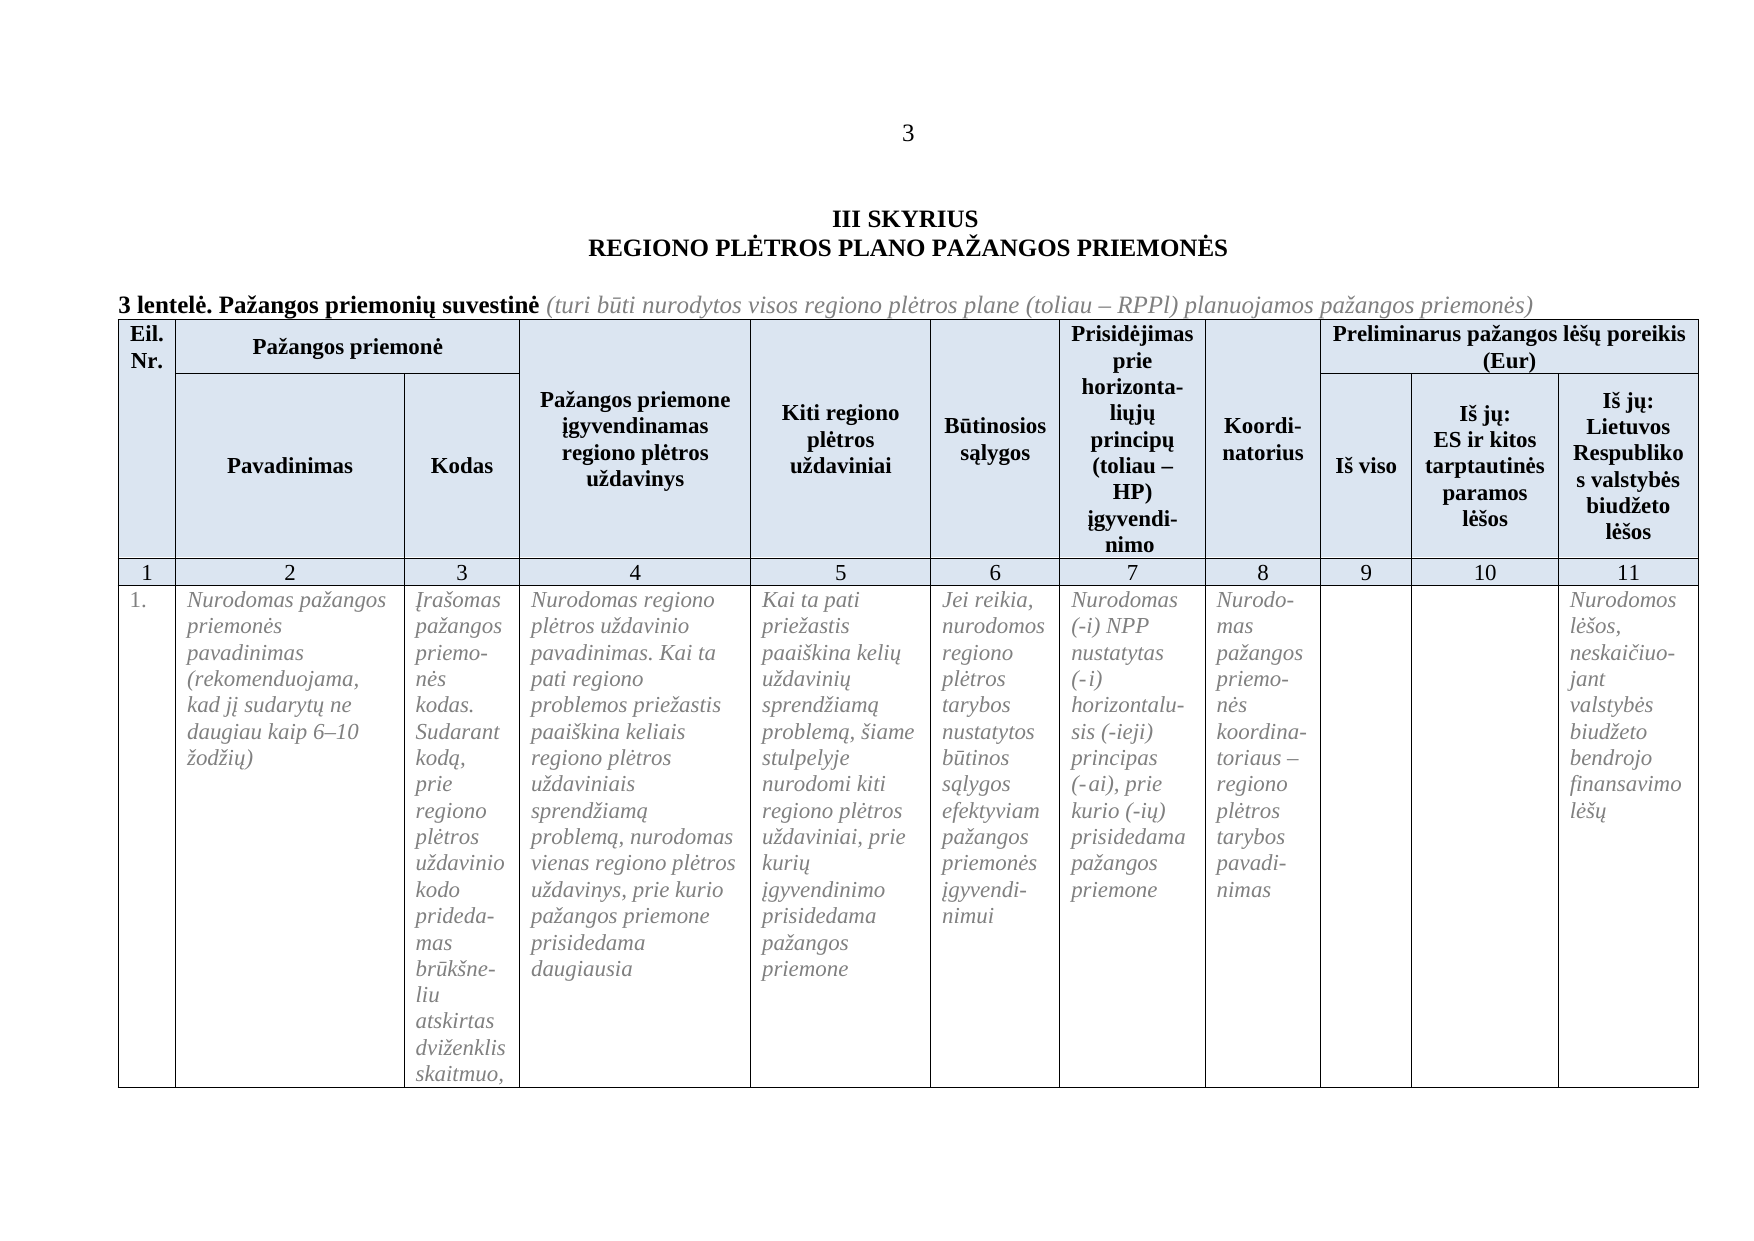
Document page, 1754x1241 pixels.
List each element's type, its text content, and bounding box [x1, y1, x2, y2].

table_cell 11 [1559, 559, 1698, 585]
table_cell Jei reikia, nurodomos regiono plėtros tarybos nustatytos būtinos sąlygos efektyviam pažangos priemonės įgyvendi-nimui [931, 586, 1059, 1087]
table_cell 9 [1321, 559, 1411, 585]
table_cell Nurodomas pažangos priemonės pavadinimas (rekomenduojama, kad jį sudarytų ne daugiau kaip 6–10 žodžių) [176, 586, 404, 1087]
text 3 lentelė. Pažangos priemonių suvestinė (turi būti nurodytos visos regiono plėtros plane (toliau – RPPl) planuojamos pažangos priemonės) [118, 291, 1698, 319]
table_cell 1. [119, 586, 175, 1087]
text REGIONO PLĖTROS PLANO PAŽANGOS PRIEMONĖS [118, 233, 1698, 262]
table_header Koordi-natorius [1206, 320, 1320, 557]
table_cell Nurodomas regiono plėtros uždavinio pavadinimas. Kai ta pati regiono problemos priežastis paaiškina keliais regiono plėtros uždaviniais sprendžiamą problemą, nurodomas vienas regiono plėtros uždavinys, prie kurio pažangos priemone prisidedama daugiausia [520, 586, 750, 1087]
table_header Prisidėjimas prie horizonta-liųjų principų (toliau – HP) įgyvendi-nimo [1060, 320, 1205, 557]
table_cell [1412, 586, 1558, 1087]
table_cell 5 [751, 559, 930, 585]
text III skyrius [118, 204, 1698, 233]
table_cell 6 [931, 559, 1059, 585]
table_cell Pavadinimas [176, 374, 404, 557]
table_cell 4 [520, 559, 750, 585]
table_cell Kai ta pati priežastis paaiškina kelių uždavinių sprendžiamą problemą, šiame stulpelyje nurodomi kiti regiono plėtros uždaviniai, prie kurių įgyvendinimo prisidedama pažangos priemone [751, 586, 930, 1087]
table_cell 1 [119, 559, 175, 585]
table_cell Nurodo-mas pažangos priemo-nės koordina-toriaus – regiono plėtros tarybos pavadi-nimas [1206, 586, 1320, 1087]
table_cell Kodas [405, 374, 519, 557]
table_cell 2 [176, 559, 404, 585]
table_cell Nurodomas (-i) NPP nustatytas (‑i) horizontalu-sis (-ieji) principas (‑ai), prie kurio (-ių) prisidedama pažangos priemone [1060, 586, 1205, 1087]
table_header Kiti regiono plėtros uždaviniai [751, 320, 930, 557]
table_cell Įrašomas pažangos priemo-nės kodas. Sudarant kodą, prie regiono plėtros uždavinio kodo prideda-mas brūkšne-liu atskirtas dviženklis skaitmuo, [405, 586, 519, 1087]
table_header Preliminarus pažangos lėšų poreikis (Eur) [1321, 320, 1698, 373]
table_cell Nurodomos lėšos, neskaičiuo-jant valstybės biudžeto bendrojo finansavimo lėšų [1559, 586, 1698, 1087]
table_cell Iš viso [1321, 374, 1411, 557]
table_cell 3 [405, 559, 519, 585]
table_header Būtinosios sąlygos [931, 320, 1059, 557]
table_cell 10 [1412, 559, 1558, 585]
table_header Pažangos priemonė [176, 320, 519, 373]
table_cell 7 [1060, 559, 1205, 585]
table_cell Iš jų: Lietuvos Respublikos valstybės biudžeto lėšos [1559, 374, 1698, 557]
table_header Pažangos priemone įgyvendinamas regiono plėtros uždavinys [520, 320, 750, 557]
table_cell Iš jų: ES ir kitos tarptautinės paramos lėšos [1412, 374, 1558, 557]
table_cell 8 [1206, 559, 1320, 585]
table_cell [1321, 586, 1411, 1087]
table_header Eil. Nr. [119, 320, 175, 557]
